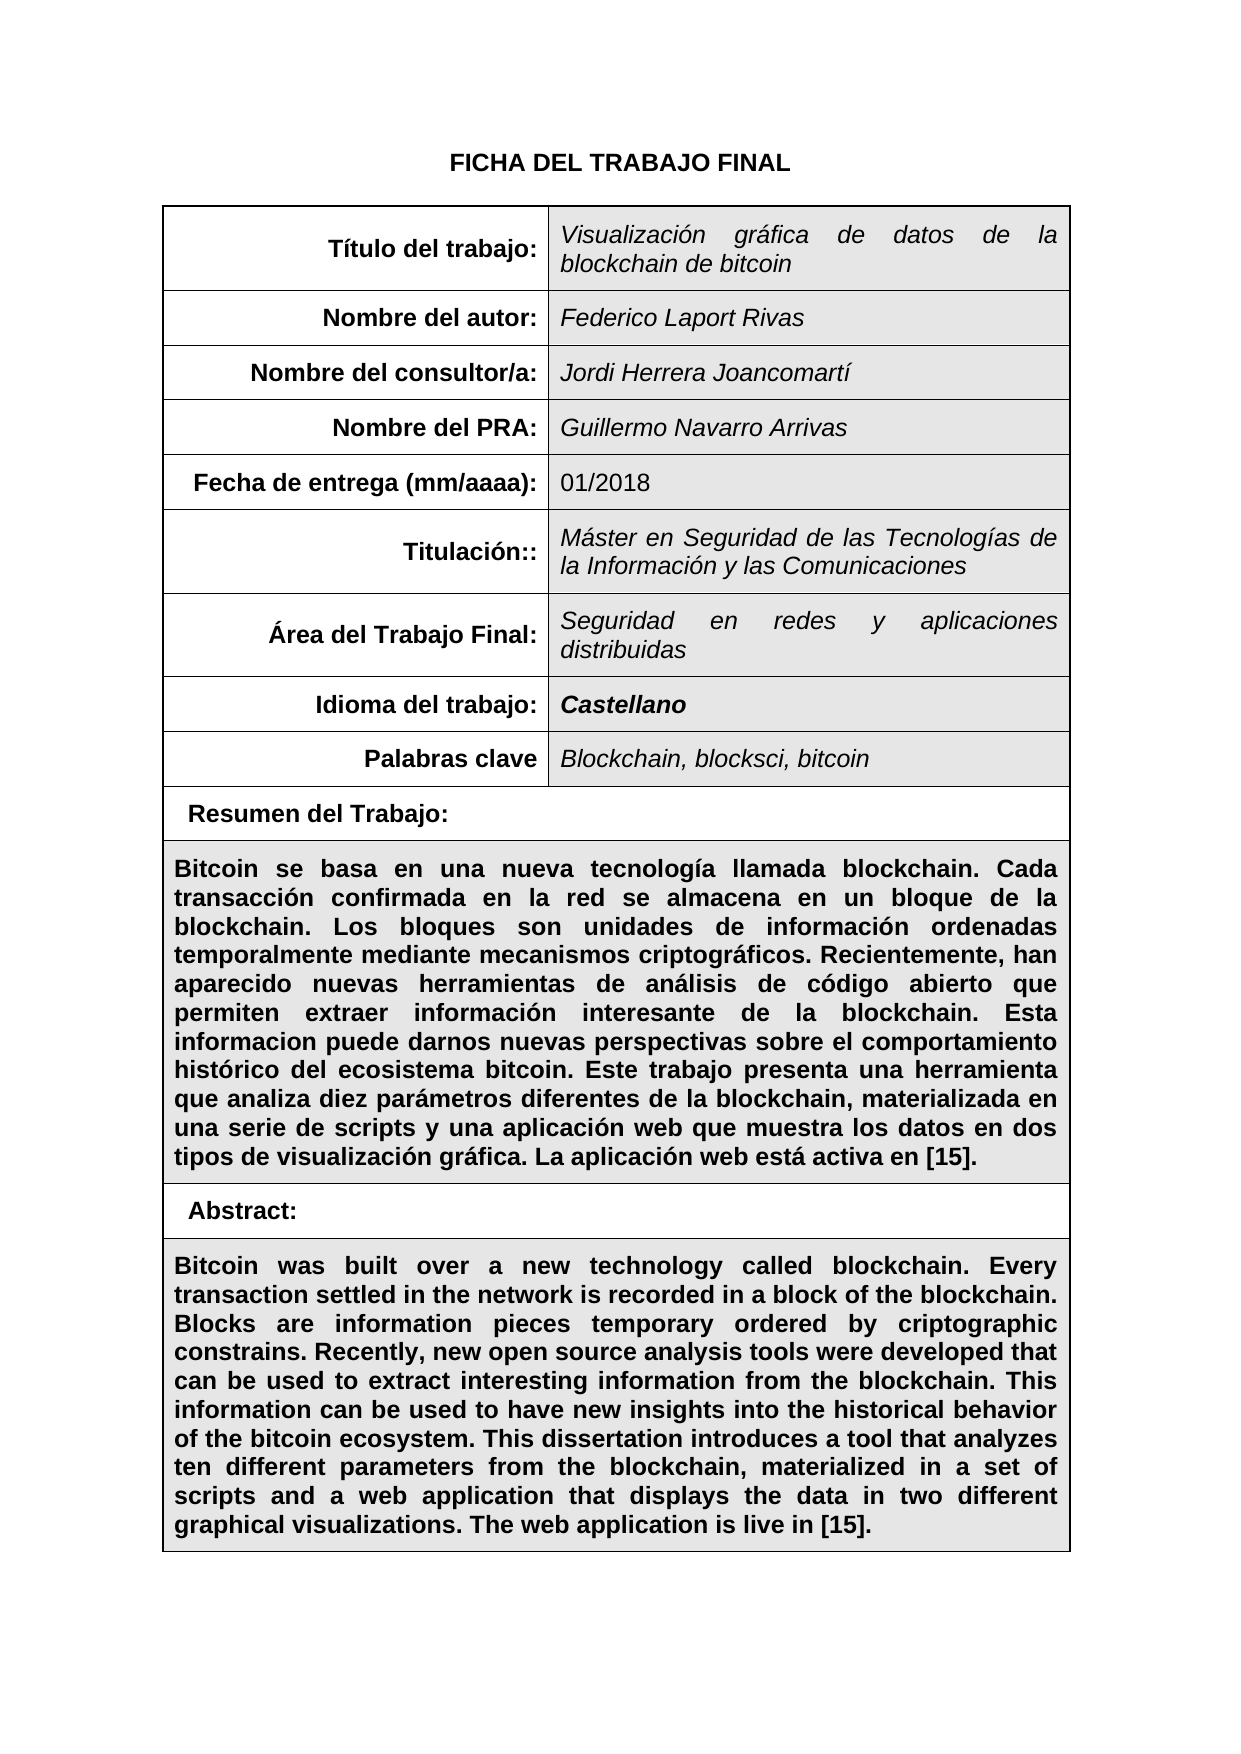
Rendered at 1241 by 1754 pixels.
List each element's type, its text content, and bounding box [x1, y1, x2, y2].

table_cell Blockchain, blocksci, bitcoin [549, 732, 1069, 786]
table_cell Federico Laport Rivas [549, 291, 1069, 344]
table_cell Bitcoin was built over a new technology called blockchain. Every transaction settled in the network is recorded in a block of the blockchain. Blocks are information pieces temporary ordered by criptographic constrains. Recently, new open source analysis tools were developed that can be used to extract interesting information from the blockchain. This information can be used to have new insights into the historical behavior of the bitcoin ecosystem. This dissertation introduces a tool that analyzes ten different parameters from the blockchain, materialized in a set of scripts and a web application that displays the data in two different graphical visualizations. The web application is live in [15]. [164, 1239, 1069, 1551]
table_cell Resumen del Trabajo: [164, 787, 1069, 840]
table_cell Titulación:: [164, 510, 548, 592]
table_cell Bitcoin se basa en una nueva tecnología llamada blockchain. Cada transacción confirmada en la red se almacena en un bloque de la blockchain. Los bloques son unidades de información ordenadas temporalmente mediante mecanismos criptográficos. Recientemente, han aparecido nuevas herramientas de análisis de código abierto que permiten extraer información interesante de la blockchain. Esta informacion puede darnos nuevas perspectivas sobre el comportamiento histórico del ecosistema bitcoin. Este trabajo presenta una herramienta que analiza diez parámetros diferentes de la blockchain, materializada en una serie de scripts y una aplicación web que muestra los datos en dos tipos de visualización gráfica. La aplicación web está activa en [15]. [164, 841, 1069, 1183]
table_cell Palabras clave [164, 732, 548, 786]
table_cell Nombre del PRA: [164, 400, 548, 454]
table_cell Nombre del autor: [164, 291, 548, 344]
table_cell Castellano [549, 677, 1069, 731]
table_header Visualización gráfica de datos de la blockchain de bitcoin [549, 207, 1069, 290]
table_cell Abstract: [164, 1184, 1069, 1237]
table_cell Nombre del consultor/a: [164, 346, 548, 399]
table_cell Área del Trabajo Final: [164, 594, 548, 676]
table_cell Fecha de entrega (mm/aaaa): [164, 455, 548, 509]
table_header Título del trabajo: [164, 207, 548, 290]
text FICHA DEL TRABAJO FINAL [177, 148, 1063, 176]
table_cell Jordi Herrera Joancomartí [549, 346, 1069, 399]
table_cell Guillermo Navarro Arrivas [549, 400, 1069, 454]
table_cell Seguridad en redes y aplicaciones distribuidas [549, 594, 1069, 676]
table_cell Máster en Seguridad de las Tecnologías de la Información y las Comunicaciones [549, 510, 1069, 592]
table_cell 01/2018 [549, 455, 1069, 509]
table_cell Idioma del trabajo: [164, 677, 548, 731]
